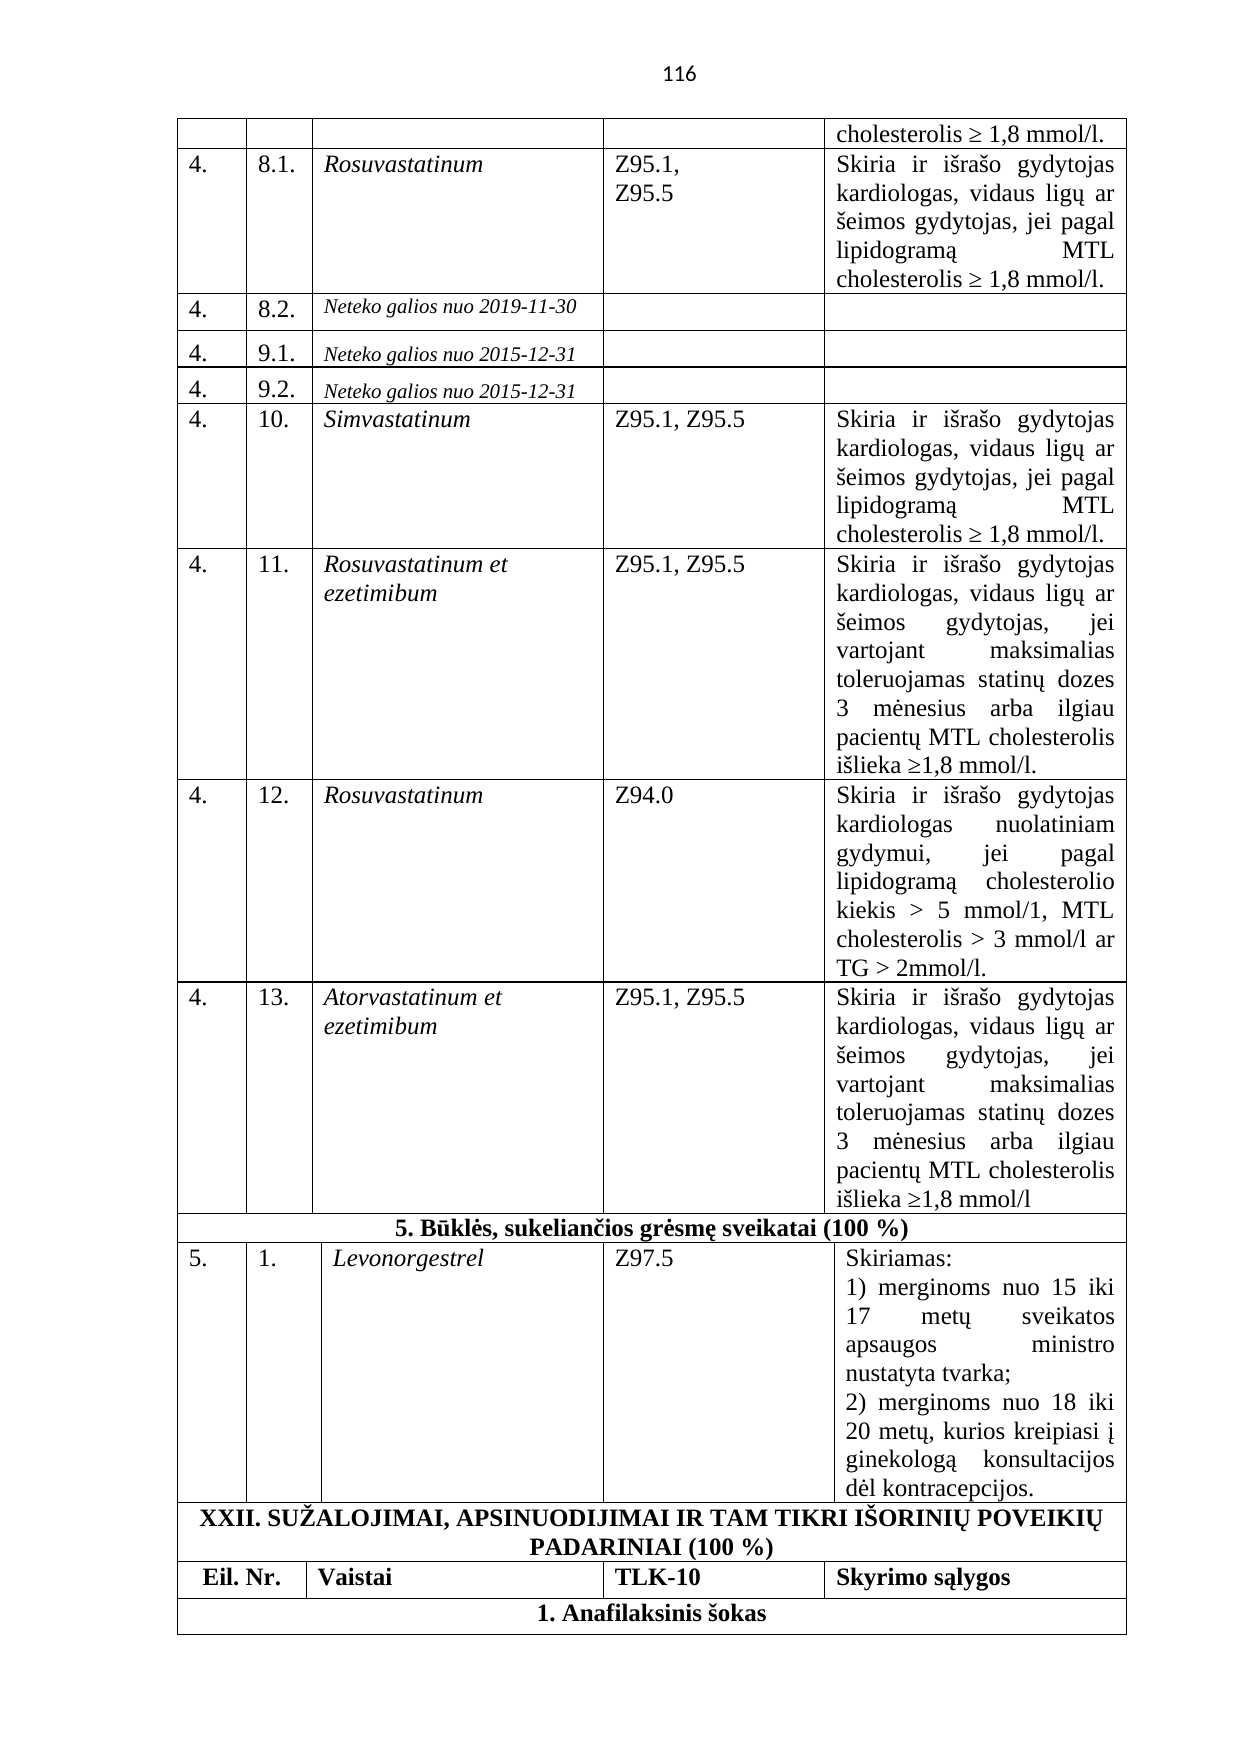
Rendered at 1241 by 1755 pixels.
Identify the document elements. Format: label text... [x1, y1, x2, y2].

table_cell [1127, 1561, 1133, 1597]
table_cell [825, 368, 1126, 403]
table_cell [825, 331, 1126, 366]
table_cell Neteko galios nuo 2015-12-31 [313, 331, 603, 366]
table_cell XXII. SUŽALOJIMAI, APSINUODIJIMAI IR TAM TIKRI IŠORINIŲ POVEIKIŲ PADARINIAI (100 %) [178, 1503, 1126, 1561]
table_cell 4. [178, 294, 246, 329]
table_cell [604, 119, 824, 148]
table_cell Skiria ir išrašo gydytojas kardiologas, vidaus ligų ar šeimos gydytojas, jei pagal lipidogramą MTL cholesterolis ≥ 1,8 mmol/l. [825, 149, 1126, 293]
table_cell [1127, 1242, 1133, 1502]
table_cell Skiria ir išrašo gydytojas kardiologas nuolatiniam gydymui, jei pagal lipidogramą cholesterolio kiekis > 5 mmol/1, MTL cholesterolis > 3 mmol/l ar TG > 2mmol/l. [825, 780, 1126, 981]
table_cell 1. Anafilaksinis šokas [178, 1599, 1126, 1634]
table_cell [1127, 293, 1133, 329]
table_cell 4. [178, 983, 246, 1212]
table_cell [604, 294, 824, 329]
table_cell Rosuvastatinum [313, 780, 603, 981]
table_cell 5. Būklės, sukeliančios grėsmę sveikatai (100 %) [178, 1214, 1126, 1242]
table_cell 9.1. [247, 331, 312, 366]
table_cell Eil. Nr. [178, 1562, 306, 1597]
table_cell [1127, 330, 1133, 366]
table_cell [1127, 1598, 1133, 1634]
table_cell 1. [247, 1243, 321, 1502]
table_cell [1127, 1502, 1133, 1561]
table_cell 4. [178, 780, 246, 981]
table_cell 8.1. [247, 149, 312, 293]
table_cell 4. [178, 149, 246, 293]
table_cell cholesterolis ≥ 1,8 mmol/l. [825, 119, 1126, 148]
table_cell 4. [178, 331, 246, 366]
table_cell [247, 119, 312, 148]
table_cell [1127, 1213, 1133, 1242]
table_cell Z95.1, Z95.5 [604, 549, 824, 779]
table_cell Atorvastatinum et ezetimibum [313, 983, 603, 1212]
table_cell Skyrimo sąlygos [825, 1562, 1126, 1597]
table_cell 9.2. [247, 368, 312, 403]
table_cell [825, 294, 1126, 329]
table_cell 10. [247, 404, 312, 548]
table_cell [1127, 779, 1133, 981]
table_cell [1127, 403, 1133, 548]
table_cell Skiriamas: 1) merginoms nuo 15 iki 17 metų sveikatos apsaugos ministro nustatyta tvarka; 2) merginoms nuo 18 iki 20 metų, kurios kreipiasi į ginekologą konsultacijos dėl kontracepcijos. [835, 1243, 1126, 1502]
table_cell 4. [178, 368, 246, 403]
table_cell [313, 119, 603, 148]
table_cell Z95.1, Z95.5 [604, 983, 824, 1212]
table_cell [1127, 118, 1133, 148]
table_cell Neteko galios nuo 2019-11-30 [313, 294, 603, 329]
table_cell 5. [178, 1243, 246, 1502]
table_cell Skiria ir išrašo gydytojas kardiologas, vidaus ligų ar šeimos gydytojas, jei vartojant maksimalias toleruojamas statinų dozes 3 mėnesius arba ilgiau pacientų MTL cholesterolis išlieka ≥1,8 mmol/l [825, 983, 1126, 1212]
table_cell Rosuvastatinum [313, 149, 603, 293]
table_cell Neteko galios nuo 2015-12-31 [313, 368, 603, 403]
table_cell Rosuvastatinum et ezetimibum [313, 549, 603, 779]
table_cell Z97.5 [604, 1243, 834, 1502]
table_cell [1127, 548, 1133, 779]
table_cell 11. [247, 549, 312, 779]
table_cell [1127, 148, 1133, 293]
table_cell Z95.1, Z95.5 [604, 404, 824, 548]
table_cell Z95.1, Z95.5 [604, 149, 824, 293]
table_cell 13. [247, 983, 312, 1212]
table_cell [1127, 981, 1133, 1212]
table_cell 8.2. [247, 294, 312, 329]
table_cell Skiria ir išrašo gydytojas kardiologas, vidaus ligų ar šeimos gydytojas, jei vartojant maksimalias toleruojamas statinų dozes 3 mėnesius arba ilgiau pacientų MTL cholesterolis išlieka ≥1,8 mmol/l. [825, 549, 1126, 779]
table_cell Simvastatinum [313, 404, 603, 548]
table_cell 4. [178, 549, 246, 779]
table_cell Vaistai [307, 1562, 603, 1597]
table_cell Levonorgestrel [322, 1243, 603, 1502]
table_cell 4. [178, 404, 246, 548]
table_cell [1127, 366, 1133, 403]
table_cell Skiria ir išrašo gydytojas kardiologas, vidaus ligų ar šeimos gydytojas, jei pagal lipidogramą MTL cholesterolis ≥ 1,8 mmol/l. [825, 404, 1126, 548]
table_cell [178, 119, 246, 148]
table_cell [604, 368, 824, 403]
table_cell 12. [247, 780, 312, 981]
table_cell TLK-10 [604, 1562, 824, 1597]
table_cell Z94.0 [604, 780, 824, 981]
table_cell [604, 331, 824, 366]
